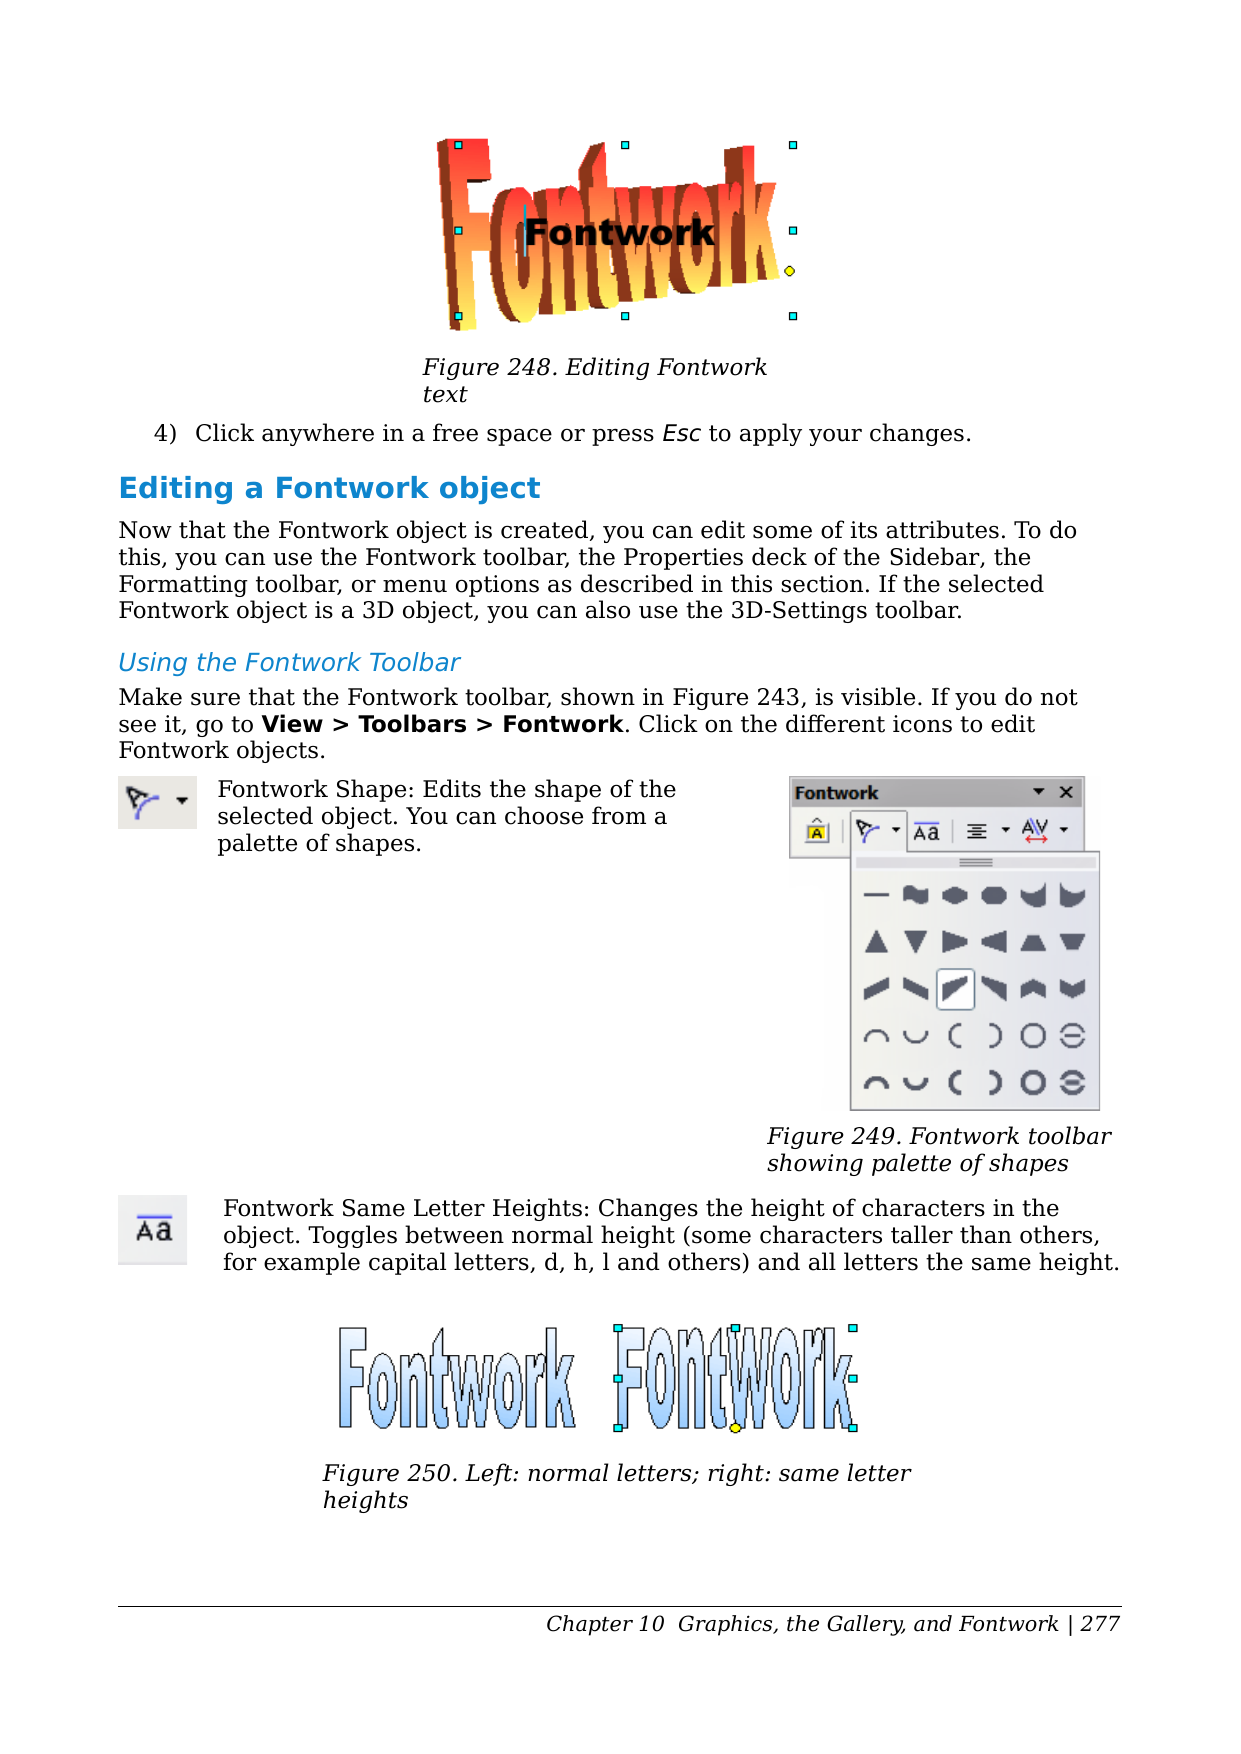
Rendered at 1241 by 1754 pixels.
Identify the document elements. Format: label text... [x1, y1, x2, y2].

table_header [118, 777, 217, 1195]
picture [789, 776, 1100, 1111]
subtitle Using the Fontwork Toolbar [118, 648, 1122, 678]
table_header [717, 777, 1122, 1195]
table_header Fontwork Same Letter Heights: Changes the height of characters in the object. Toggles between normal height (some characters taller than others, for example capital letters, d, h, l and others) and all letters the same height. [223, 1195, 1122, 1288]
subtitle Editing a Fontwork object [118, 471, 1122, 505]
picture [322, 1300, 878, 1454]
picture [118, 776, 197, 829]
table_header [118, 1195, 223, 1288]
text Figure 13. Left: normal letters; right: same letter heights [323, 1460, 917, 1514]
picture [422, 118, 818, 348]
text Make sure that the Fontwork toolbar, shown in Figure 6, is visible. If you do not see it, go to View > Toolbars > Fontwork. Click on the different icons to edit Fontwork objects. [118, 684, 1122, 764]
text Now that the Fontwork object is created, you can edit some of its attributes. To do this, you can use the Fontwork toolbar, the Properties deck of the Sidebar, the Formatting toolbar, or menu options as described in this section. If the selected Fontwork object is a 3D object, you can also use the 3D-Settings toolbar. [118, 517, 1122, 624]
list Click anywhere in a free space or press Esc to apply your changes. [177, 420, 1122, 447]
picture [118, 1195, 188, 1265]
text Figure 11. Editing Fontwork text [423, 354, 818, 408]
table_header Fontwork Shape: Edits the shape of the selected object. You can choose from a palette of shapes. [217, 777, 717, 1195]
